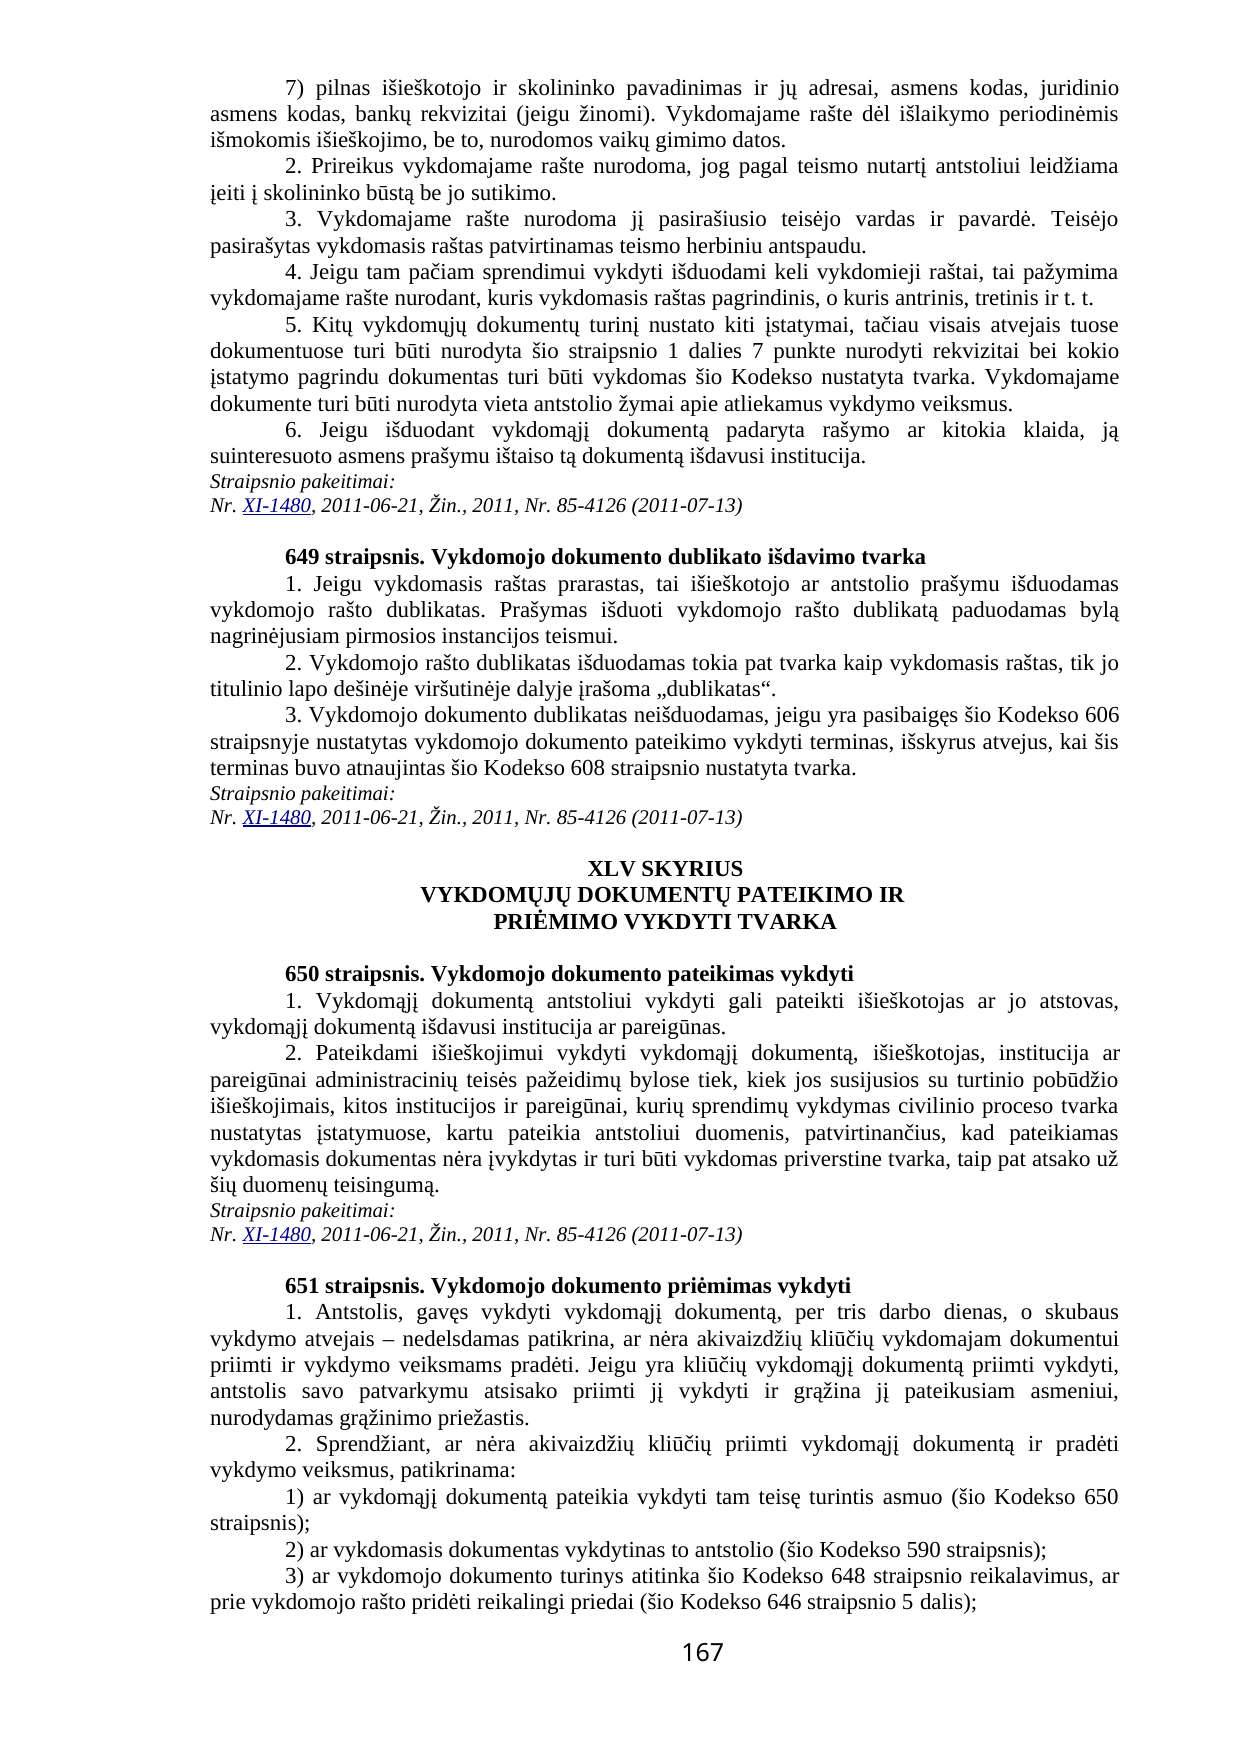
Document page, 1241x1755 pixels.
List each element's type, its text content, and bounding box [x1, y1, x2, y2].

text Straipsnio pakeitimai: [210, 1198, 1120, 1222]
text 1. Vykdomąjį dokumentą antstoliui vykdyti gali pateikti išieškotojas ar jo atstovas, vykdomąjį dokumentą išdavusi institucija ar pareigūnas. [210, 987, 1120, 1039]
text Straipsnio pakeitimai: [210, 469, 1120, 493]
text 649 straipsnis. Vykdomojo dokumento dublikato išdavimo tvarka [210, 543, 1120, 570]
text 651 straipsnis. Vykdomojo dokumento priėmimas vykdyti [210, 1272, 1120, 1298]
text 4. Jeigu tam pačiam sprendimui vykdyti išduodami keli vykdomieji raštai, tai pažymima vykdomajame rašte nurodant, kuris vykdomasis raštas pagrindinis, o kuris antrinis, tretinis ir t. t. [210, 258, 1120, 311]
text 2. Vykdomojo rašto dublikatas išduodamas tokia pat tvarka kaip vykdomasis raštas, tik jo titulinio lapo dešinėje viršutinėje dalyje įrašoma „dublikatas“. [210, 649, 1120, 701]
text 3. Vykdomojo dokumento dublikatas neišduodamas, jeigu yra pasibaigęs šio Kodekso 606 straipsnyje nustatytas vykdomojo dokumento pateikimo vykdyti terminas, išskyrus atvejus, kai šis terminas buvo atnaujintas šio Kodekso 608 straipsnio nustatyta tvarka. [210, 701, 1120, 781]
text 6. Jeigu išduodant vykdomąjį dokumentą padaryta rašymo ar kitokia klaida, ją suinteresuoto asmens prašymu ištaiso tą dokumentą išdavusi institucija. [210, 416, 1120, 469]
text 2. Prireikus vykdomajame rašte nurodoma, jog pagal teismo nutartį antstoliui leidžiama įeiti į skolininko būstą be jo sutikimo. [210, 153, 1120, 205]
text 2. Sprendžiant, ar nėra akivaizdžių kliūčių priimti vykdomąjį dokumentą ir pradėti vykdymo veiksmus, patikrinama: [210, 1430, 1120, 1483]
text Nr. XI-1480, 2011-06-21, Žin., 2011, Nr. 85-4126 (2011-07-13) [210, 804, 1120, 829]
text Nr. XI-1480, 2011-06-21, Žin., 2011, Nr. 85-4126 (2011-07-13) [210, 1222, 1120, 1246]
text 2) ar vykdomasis dokumentas vykdytinas to antstolio (šio Kodekso 590 straipsnis); [210, 1536, 1120, 1562]
text XLV SKYRIUS VYKDOMŲJŲ DOKUMENTŲ PATEIKIMO IR PRIĖMIMO VYKDYTI TVARKA [210, 855, 1120, 934]
text 1. Antstolis, gavęs vykdyti vykdomąjį dokumentą, per tris darbo dienas, o skubaus vykdymo atvejais – nedelsdamas patikrina, ar nėra akivaizdžių kliūčių vykdomajam dokumentui priimti ir vykdymo veiksmams pradėti. Jeigu yra kliūčių vykdomąjį dokumentą priimti vykdyti, antstolis savo patvarkymu atsisako priimti jį vykdyti ir grąžina jį pateikusiam asmeniui, nurodydamas grąžinimo priežastis. [210, 1298, 1120, 1430]
text 1) ar vykdomąjį dokumentą pateikia vykdyti tam teisę turintis asmuo (šio Kodekso 650 straipsnis); [210, 1483, 1120, 1536]
text 5. Kitų vykdomųjų dokumentų turinį nustato kiti įstatymai, tačiau visais atvejais tuose dokumentuose turi būti nurodyta šio straipsnio 1 dalies 7 punkte nurodyti rekvizitai bei kokio įstatymo pagrindu dokumentas turi būti vykdomas šio Kodekso nustatyta tvarka. Vykdomajame dokumente turi būti nurodyta vieta antstolio žymai apie atliekamus vykdymo veiksmus. [210, 311, 1120, 416]
text 2. Pateikdami išieškojimui vykdyti vykdomąjį dokumentą, išieškotojas, institucija ar pareigūnai administracinių teisės pažeidimų bylose tiek, kiek jos susijusios su turtinio pobūdžio išieškojimais, kitos institucijos ir pareigūnai, kurių sprendimų vykdymas civilinio proceso tvarka nustatytas įstatymuose, kartu pateikia antstoliui duomenis, patvirtinančius, kad pateikiamas vykdomasis dokumentas nėra įvykdytas ir turi būti vykdomas priverstine tvarka, taip pat atsako už šių duomenų teisingumą. [210, 1039, 1120, 1198]
text 650 straipsnis. Vykdomojo dokumento pateikimas vykdyti [210, 960, 1120, 987]
text Nr. XI-1480, 2011-06-21, Žin., 2011, Nr. 85-4126 (2011-07-13) [210, 493, 1120, 517]
text 1. Jeigu vykdomasis raštas prarastas, tai išieškotojo ar antstolio prašymu išduodamas vykdomojo rašto dublikatas. Prašymas išduoti vykdomojo rašto dublikatą paduodamas bylą nagrinėjusiam pirmosios instancijos teismui. [210, 570, 1120, 649]
text Straipsnio pakeitimai: [210, 781, 1120, 804]
text 7) pilnas išieškotojo ir skolininko pavadinimas ir jų adresai, asmens kodas, juridinio asmens kodas, bankų rekvizitai (jeigu žinomi). Vykdomajame rašte dėl išlaikymo periodinėmis išmokomis išieškojimo, be to, nurodomos vaikų gimimo datos. [210, 73, 1120, 153]
text 3. Vykdomajame rašte nurodoma jį pasirašiusio teisėjo vardas ir pavardė. Teisėjo pasirašytas vykdomasis raštas patvirtinamas teismo herbiniu antspaudu. [210, 205, 1120, 258]
text 3) ar vykdomojo dokumento turinys atitinka šio Kodekso 648 straipsnio reikalavimus, ar prie vykdomojo rašto pridėti reikalingi priedai (šio Kodekso 646 straipsnio 5 dalis); [210, 1562, 1120, 1615]
